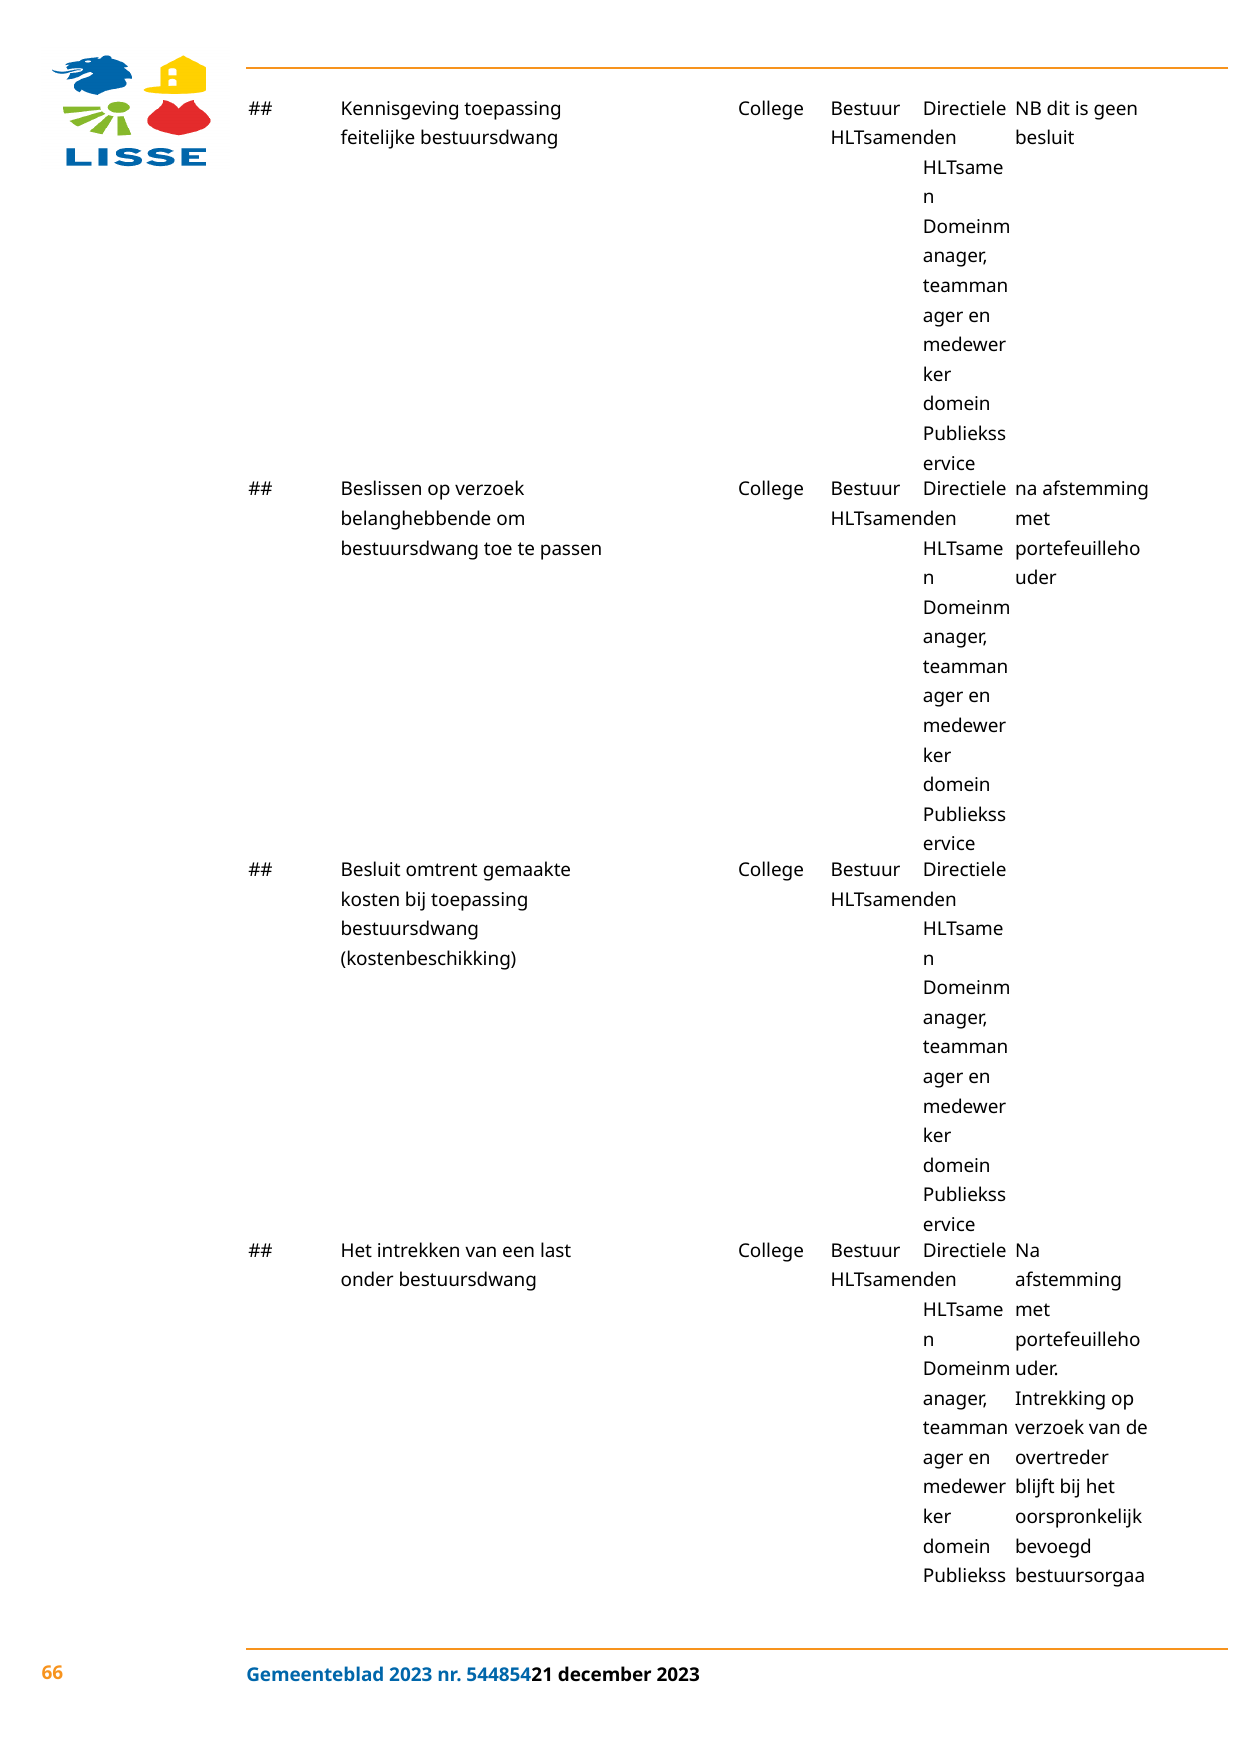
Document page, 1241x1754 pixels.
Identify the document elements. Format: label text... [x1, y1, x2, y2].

table_cell Directieleden HLTsamen Domeinmanager, teammanager en medewerker domein Publieksservice [923, 476, 1015, 856]
table_cell Bestuur HLTsamen [830, 95, 923, 476]
table_cell Directieleden HLTsamen Domeinmanager, teammanager en medewerker domein Publieksservice [923, 856, 1015, 1237]
table_cell Bestuur HLTsamen [830, 856, 923, 1237]
table_cell Directieleden HLTsamen Domeinmanager, teammanager en medewerker domein Publieksservice [923, 95, 1015, 476]
table_cell [1015, 856, 1152, 1237]
table_cell Bestuur HLTsamen [830, 1237, 923, 1588]
table_cell [609, 1237, 738, 1588]
table_cell Directieleden HLTsamen Domeinmanager, teammanager en medewerker domein Publiekss [923, 1237, 1015, 1588]
table_cell na afstemming met portefeuillehouder [1015, 476, 1152, 856]
table_cell [609, 95, 738, 476]
table_cell ## [248, 856, 340, 1237]
table_cell Beslissen op verzoek belanghebbende om bestuursdwang toe te passen [340, 476, 609, 856]
table_cell ## [248, 95, 340, 476]
table_cell [609, 476, 738, 856]
table_cell Het intrekken van een last onder bestuursdwang [340, 1237, 609, 1588]
picture [41, 47, 231, 172]
table_cell College [738, 95, 830, 476]
table_cell ## [248, 476, 340, 856]
table_cell College [738, 1237, 830, 1588]
table_cell ## [248, 1237, 340, 1588]
table_cell [609, 856, 738, 1237]
table_cell Besluit omtrent gemaakte kosten bij toepassing bestuursdwang (kostenbeschikking) [340, 856, 609, 1237]
table_cell College [738, 476, 830, 856]
table_cell Kennisgeving toepassing feitelijke bestuursdwang [340, 95, 609, 476]
table_cell NB dit is geen besluit [1015, 95, 1152, 476]
table_cell College [738, 856, 830, 1237]
table_cell Bestuur HLTsamen [830, 476, 923, 856]
table_cell Na afstemming met portefeuillehouder. Intrekking op verzoek van de overtreder blijft bij het oorspronkelijk bevoegd bestuursorgaa [1015, 1237, 1152, 1588]
